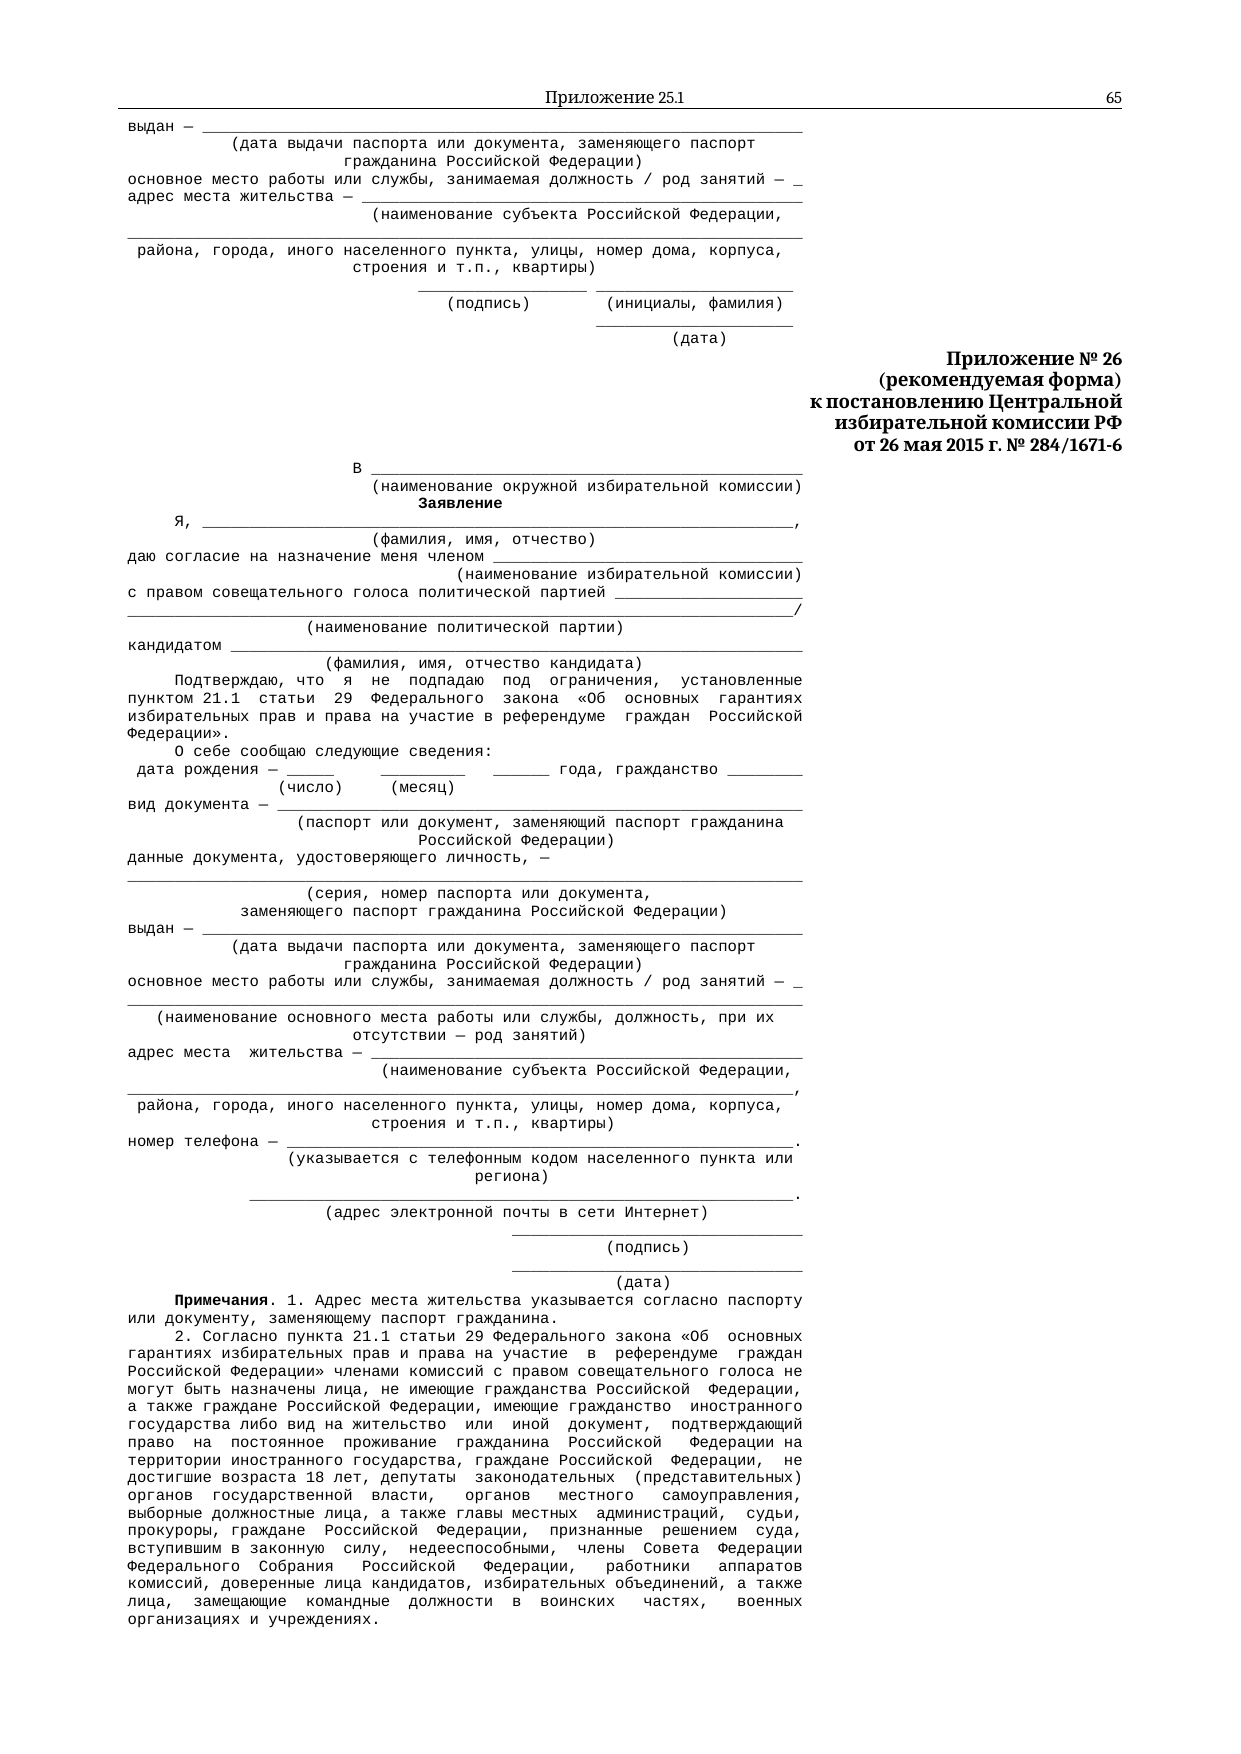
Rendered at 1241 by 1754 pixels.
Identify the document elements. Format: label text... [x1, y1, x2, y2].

text Подтверждаю, что я не подпадаю под ограничения, установленные [118, 673, 1122, 690]
text ________________________________________________________________________ [118, 867, 1122, 885]
text могут быть назначены лица, не имеющие гражданства Российской Федерации, [118, 1381, 1122, 1399]
text выдан — ________________________________________________________________ [118, 118, 1122, 136]
text право на постоянное проживание гражданина Российской Федерации на [118, 1434, 1122, 1452]
text (наименование окружной избирательной комиссии) [118, 478, 1122, 496]
text или документу, заменяющему паспорт гражданина. [118, 1310, 1122, 1328]
text (подпись) [118, 1239, 1122, 1257]
text прокуроры, граждане Российской Федерации, признанные решением суда, [118, 1523, 1122, 1540]
text достигшие возраста 18 лет, депутаты законодательных (представительных) [118, 1469, 1122, 1487]
text гарантиях избирательных прав и права на участие в референдуме граждан [118, 1346, 1122, 1363]
text Я, _______________________________________________________________, [118, 513, 1122, 531]
text _______________________________ [118, 1222, 1122, 1239]
text органов государственной власти, органов местного самоуправления, [118, 1487, 1122, 1505]
text района, города, иного населенного пункта, улицы, номер дома, корпуса, [118, 1098, 1122, 1115]
text выборные должностные лица, а также главы местных администраций, судьи, [118, 1505, 1122, 1523]
text (число) (месяц) [118, 779, 1122, 797]
text (фамилия, имя, отчество) [118, 531, 1122, 549]
text пунктом 21.1 статьи 29 Федерального закона «Об основных гарантиях [118, 690, 1122, 708]
text ________________________________________________________________________ [118, 224, 1122, 242]
text (указывается с телефонным кодом населенного пункта или [118, 1151, 1122, 1168]
text номер телефона — ______________________________________________________. [118, 1133, 1122, 1151]
text (дата выдачи паспорта или документа, заменяющего паспорт [118, 938, 1122, 956]
text Заявление [118, 496, 1122, 513]
text государства либо вид на жительство или иной документ, подтверждающий [118, 1416, 1122, 1434]
text Примечания. 1. Адрес места жительства указывается согласно паспорту [118, 1292, 1122, 1310]
text (дата выдачи паспорта или документа, заменяющего паспорт [118, 136, 1122, 153]
text (паспорт или документ, заменяющий паспорт гражданина [118, 814, 1122, 832]
text с правом совещательного голоса политической партией ____________________ [118, 584, 1122, 602]
text (наименование субъекта Российской Федерации, [118, 207, 1122, 224]
text основное место работы или службы, занимаемая должность / род занятий — _ [118, 171, 1122, 189]
text О себе сообщаю следующие сведения: [118, 743, 1122, 761]
text выдан — ________________________________________________________________ [118, 921, 1122, 938]
text (наименование избирательной комиссии) [118, 566, 1122, 584]
text адрес места жительства — _______________________________________________ [118, 189, 1122, 207]
text __________________________________________________________. [118, 1186, 1122, 1204]
text даю согласие на назначение меня членом _________________________________ [118, 549, 1122, 566]
text адрес места жительства — ______________________________________________ [118, 1044, 1122, 1062]
text строения и т.п., квартиры) [118, 260, 1122, 277]
text (адрес электронной почты в сети Интернет) [118, 1204, 1122, 1222]
text региона) [118, 1168, 1122, 1186]
text (наименование основного места работы или службы, должность, при их [118, 1009, 1122, 1027]
text Российской Федерации» членами комиссий с правом совещательного голоса не [118, 1363, 1122, 1381]
text _______________________________ [118, 1257, 1122, 1275]
text заменяющего паспорт гражданина Российской Федерации) [118, 903, 1122, 921]
text кандидатом _____________________________________________________________ [118, 637, 1122, 655]
text (фамилия, имя, отчество кандидата) [118, 655, 1122, 673]
text а также граждане Российской Федерации, имеющие гражданство иностранного [118, 1399, 1122, 1416]
text _______________________________________________________________________, [118, 1080, 1122, 1098]
text ________________________________________________________________________ [118, 991, 1122, 1009]
text комиссий, доверенные лица кандидатов, избирательных объединений, а также [118, 1576, 1122, 1593]
text 2. Согласно пункта 21.1 статьи 29 Федерального закона «Об основных [118, 1328, 1122, 1346]
text лица, замещающие командные должности в воинских частях, военных [118, 1593, 1122, 1611]
text (дата) [118, 1275, 1122, 1292]
text данные документа, удостоверяющего личность, — [118, 850, 1122, 867]
text (дата) [118, 331, 1122, 348]
text района, города, иного населенного пункта, улицы, номер дома, корпуса, [118, 242, 1122, 260]
text избирательных прав и права на участие в референдуме граждан Российской [118, 708, 1122, 726]
text отсутствии — род занятий) [118, 1027, 1122, 1044]
text строения и т.п., квартиры) [118, 1115, 1122, 1133]
text (подпись) (инициалы, фамилия) [118, 295, 1122, 313]
text основное место работы или службы, занимаемая должность / род занятий — _ [118, 974, 1122, 991]
text дата рождения — _____ _________ ______ года, гражданство ________ [118, 761, 1122, 779]
text территории иностранного государства, граждане Российской Федерации, не [118, 1452, 1122, 1469]
text Федерации». [118, 726, 1122, 743]
text _______________________________________________________________________/ [118, 602, 1122, 619]
text Федерального Собрания Российской Федерации, работники аппаратов [118, 1558, 1122, 1576]
text (наименование субъекта Российской Федерации, [118, 1062, 1122, 1080]
text __________________ _____________________ [118, 277, 1122, 295]
text гражданина Российской Федерации) [118, 153, 1122, 171]
text В ______________________________________________ [118, 460, 1122, 478]
text организациях и учреждениях. [118, 1611, 1122, 1629]
text вид документа — ________________________________________________________ [118, 797, 1122, 814]
text вступившим в законную силу, недееспособными, члены Совета Федерации [118, 1540, 1122, 1558]
text Приложение № 26 (рекомендуемая форма) к постановлению Центральной избирательной комиссии РФ от 26 мая 2015 г. № 284/1671-6 [118, 348, 1122, 456]
text (наименование политической партии) [118, 619, 1122, 637]
text Российской Федерации) [118, 832, 1122, 850]
text (серия, номер паспорта или документа, [118, 885, 1122, 903]
text гражданина Российской Федерации) [118, 956, 1122, 974]
text _____________________ [118, 313, 1122, 331]
